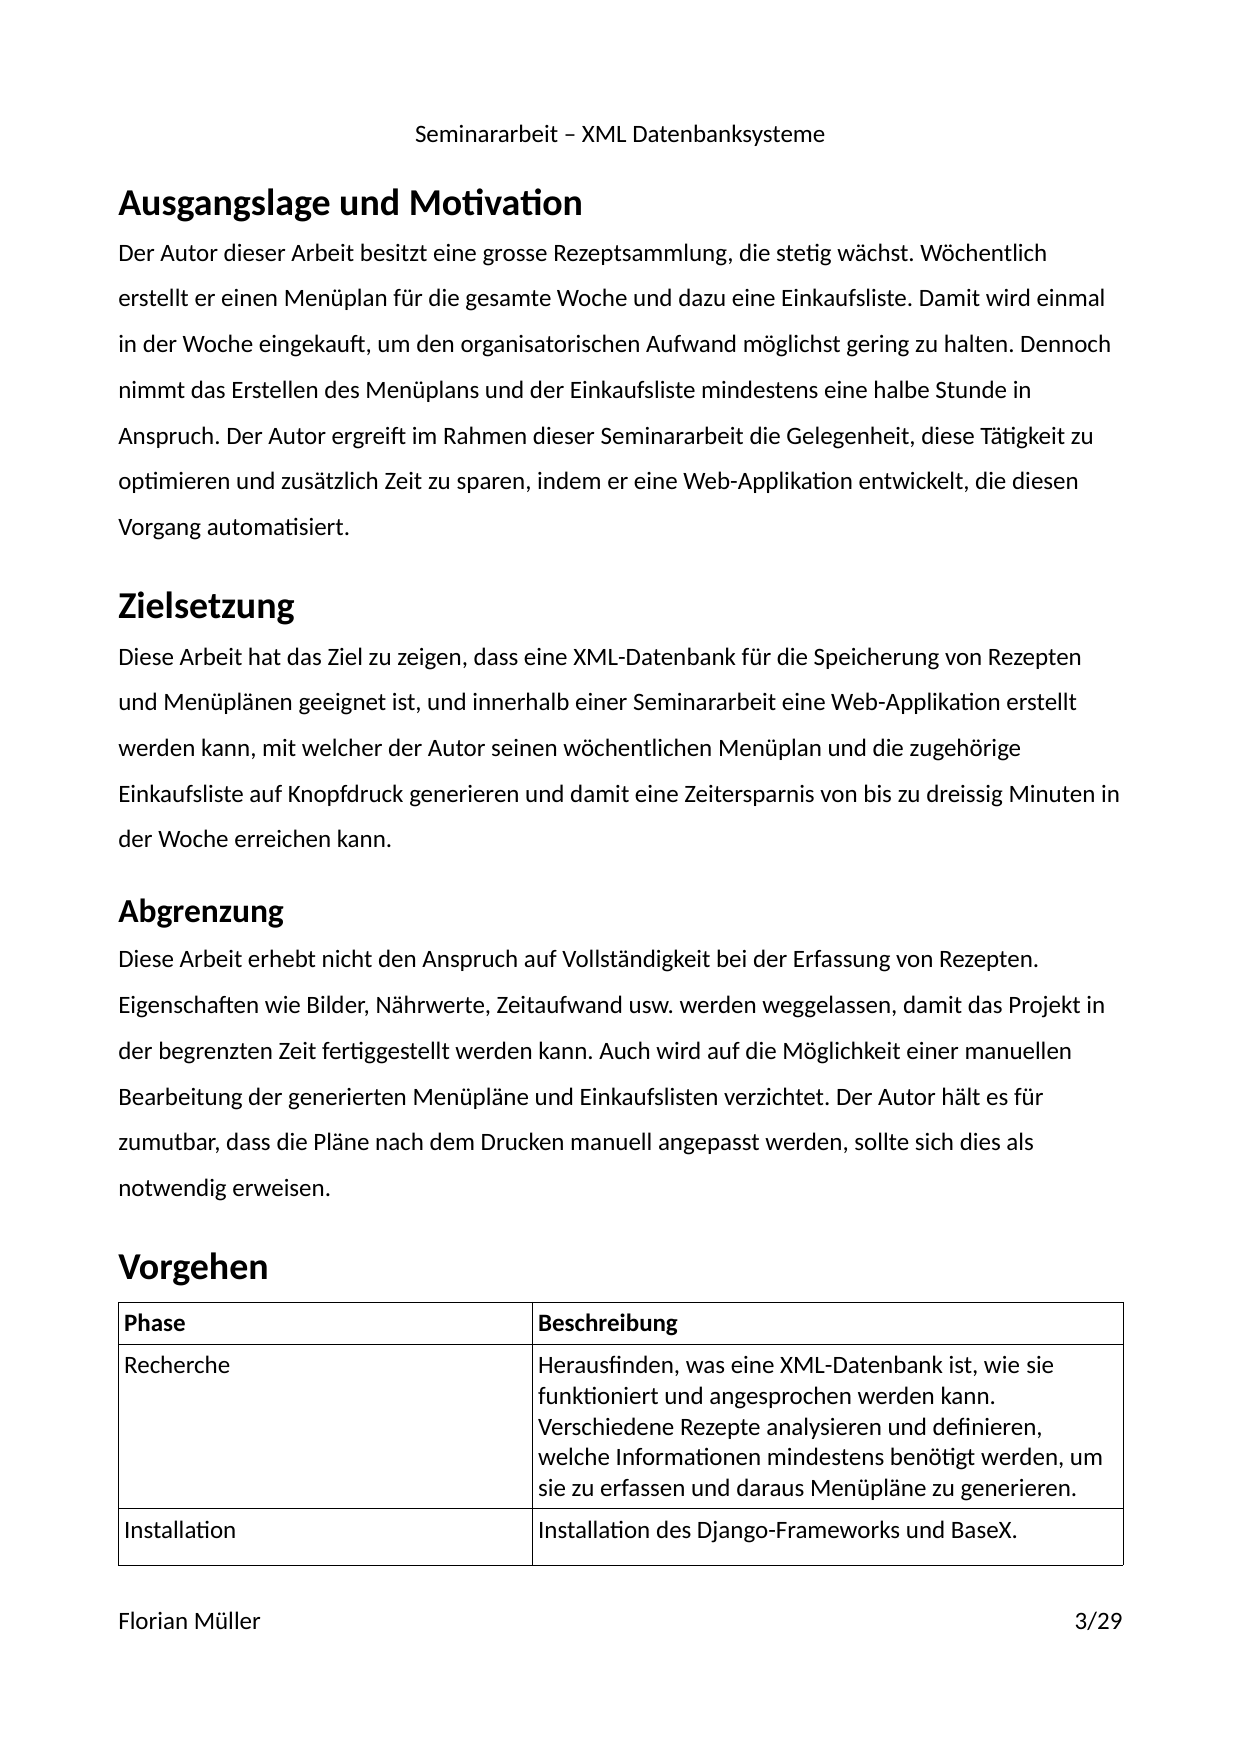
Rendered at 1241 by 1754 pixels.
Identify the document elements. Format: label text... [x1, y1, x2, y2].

table_cell Installation [119, 1509, 532, 1565]
table_cell Recherche [119, 1345, 532, 1508]
subtitle Vorgehen [118, 1243, 1122, 1289]
text Diese Arbeit erhebt nicht den Anspruch auf Vollständigkeit bei der Erfassung von Rezepten. Eigenschaften wie Bilder, Nährwerte, Zeitaufwand usw. werden weggelassen, damit das Projekt in der begrenzten Zeit fertiggestellt werden kann. Auch wird auf die Möglichkeit einer manuellen Bearbeitung der generierten Menüpläne und Einkaufslisten verzichtet. Der Autor hält es für zumutbar, dass die Pläne nach dem Drucken manuell angepasst werden, sollte sich dies als notwendig erweisen. [118, 944, 1122, 1203]
text Der Autor dieser Arbeit besitzt eine grosse Rezeptsammlung, die stetig wächst. Wöchentlich erstellt er einen Menüplan für die gesamte Woche und dazu eine Einkaufsliste. Damit wird einmal in der Woche eingekauft, um den organisatorischen Aufwand möglichst gering zu halten. Dennoch nimmt das Erstellen des Menüplans und der Einkaufsliste mindestens eine halbe Stunde in Anspruch. Der Autor ergreift im Rahmen dieser Seminararbeit die Gelegenheit, diese Tätigkeit zu optimieren und zusätzlich Zeit zu sparen, indem er eine Web-Applikation entwickelt, die diesen Vorgang automatisiert. [118, 237, 1122, 542]
subtitle Zielsetzung [118, 582, 1122, 628]
text Diese Arbeit hat das Ziel zu zeigen, dass eine XML-Datenbank für die Speicherung von Rezepten und Menüplänen geeignet ist, und innerhalb einer Seminararbeit eine Web-Applikation erstellt werden kann, mit welcher der Autor seinen wöchentlichen Menüplan und die zugehörige Einkaufsliste auf Knopfdruck generieren und damit eine Zeitersparnis von bis zu dreissig Minuten in der Woche erreichen kann. [118, 641, 1122, 854]
table_header Beschreibung [533, 1303, 1123, 1344]
table_cell Herausfinden, was eine XML-Datenbank ist, wie sie funktioniert und angesprochen werden kann. Verschiedene Rezepte analysieren und definieren, welche Informationen mindestens benötigt werden, um sie zu erfassen und daraus Menüpläne zu generieren. [533, 1345, 1123, 1508]
subtitle Ausgangslage und Motivation [118, 178, 1122, 224]
subtitle Abgrenzung [118, 890, 1122, 931]
table_header Phase [119, 1303, 532, 1344]
table_cell Installation des Django-Frameworks und BaseX. [533, 1509, 1123, 1565]
